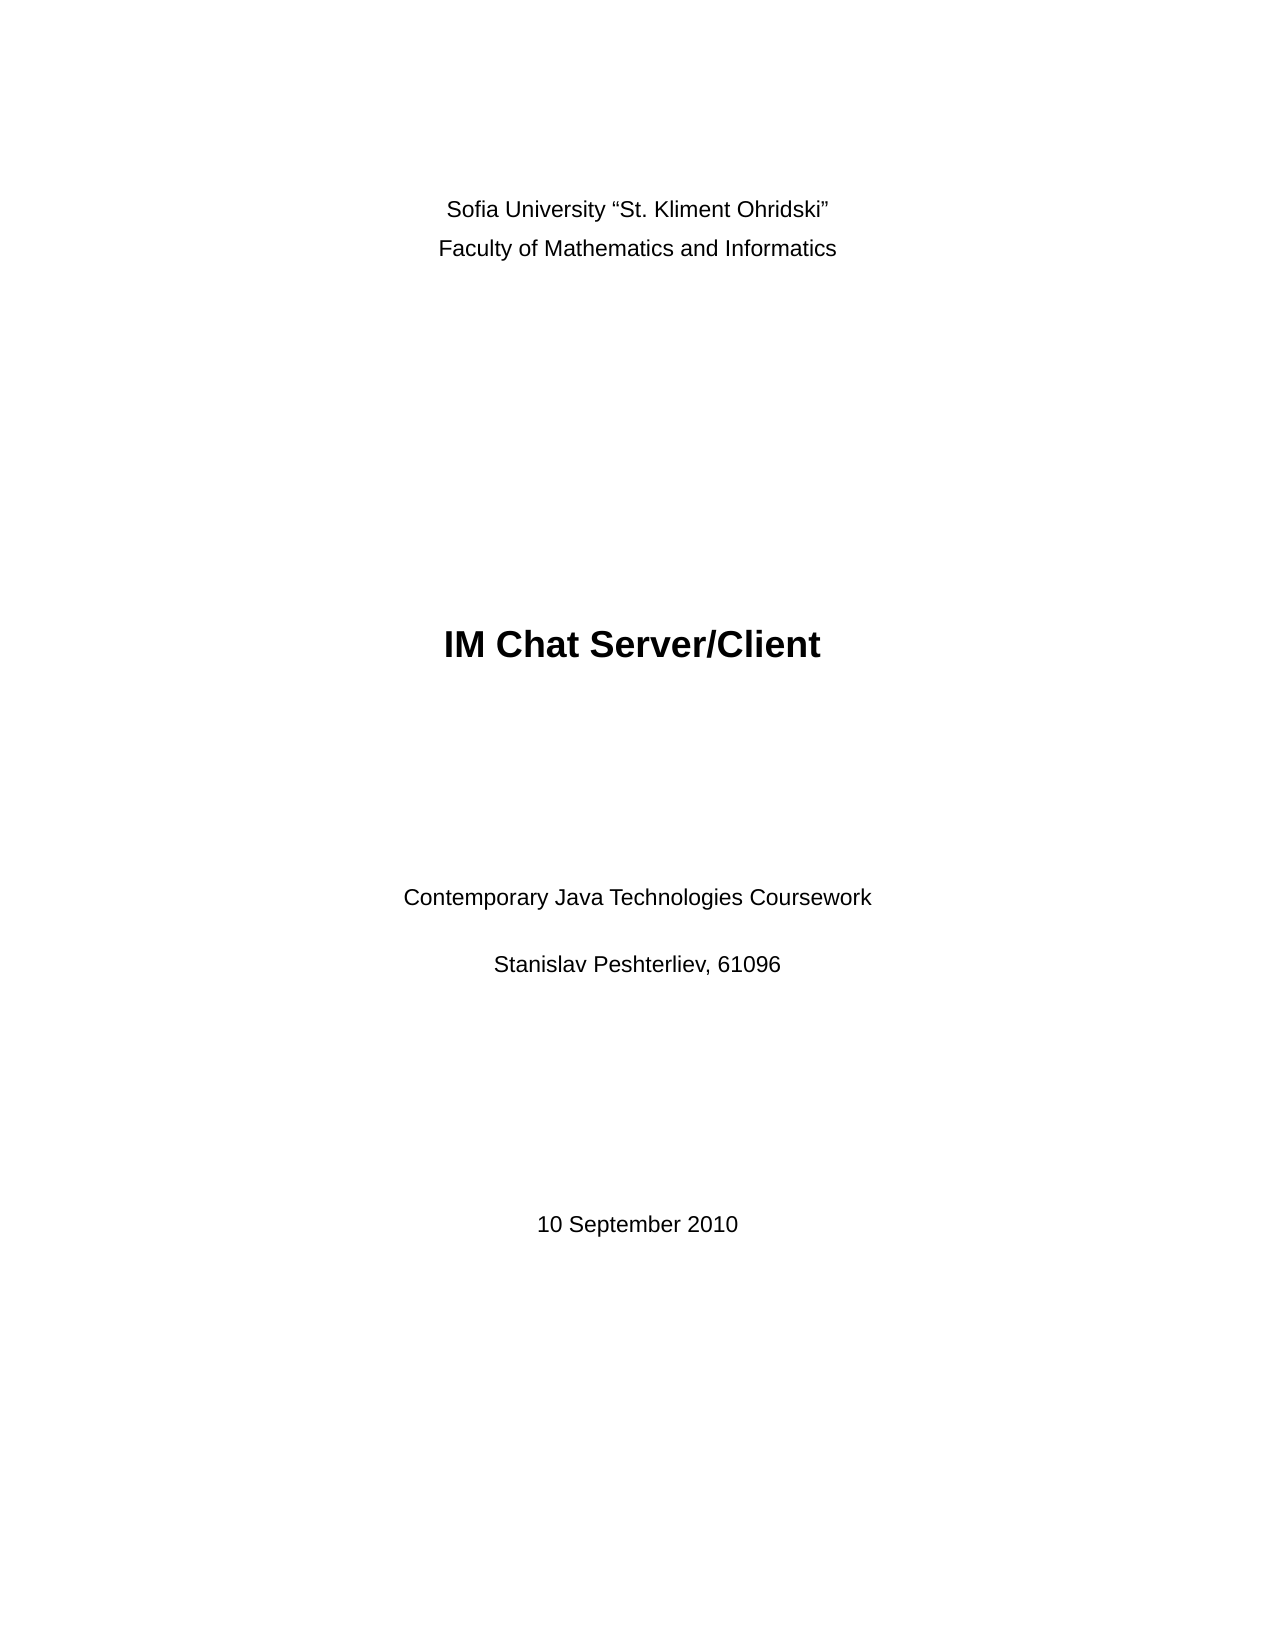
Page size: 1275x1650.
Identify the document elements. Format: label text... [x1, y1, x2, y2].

text Stanislav Peshterliev, 61096 [118, 951, 1157, 978]
text 10 September 2010 [118, 1211, 1157, 1237]
subtitle IM Chat Server/Client [118, 622, 1157, 665]
subtitle Faculty of Mathematics and Informatics [118, 235, 1157, 261]
text Contemporary Java Technologies Coursework [118, 884, 1157, 910]
text Sofia University “St. Kliment Ohridski” [118, 196, 1157, 222]
